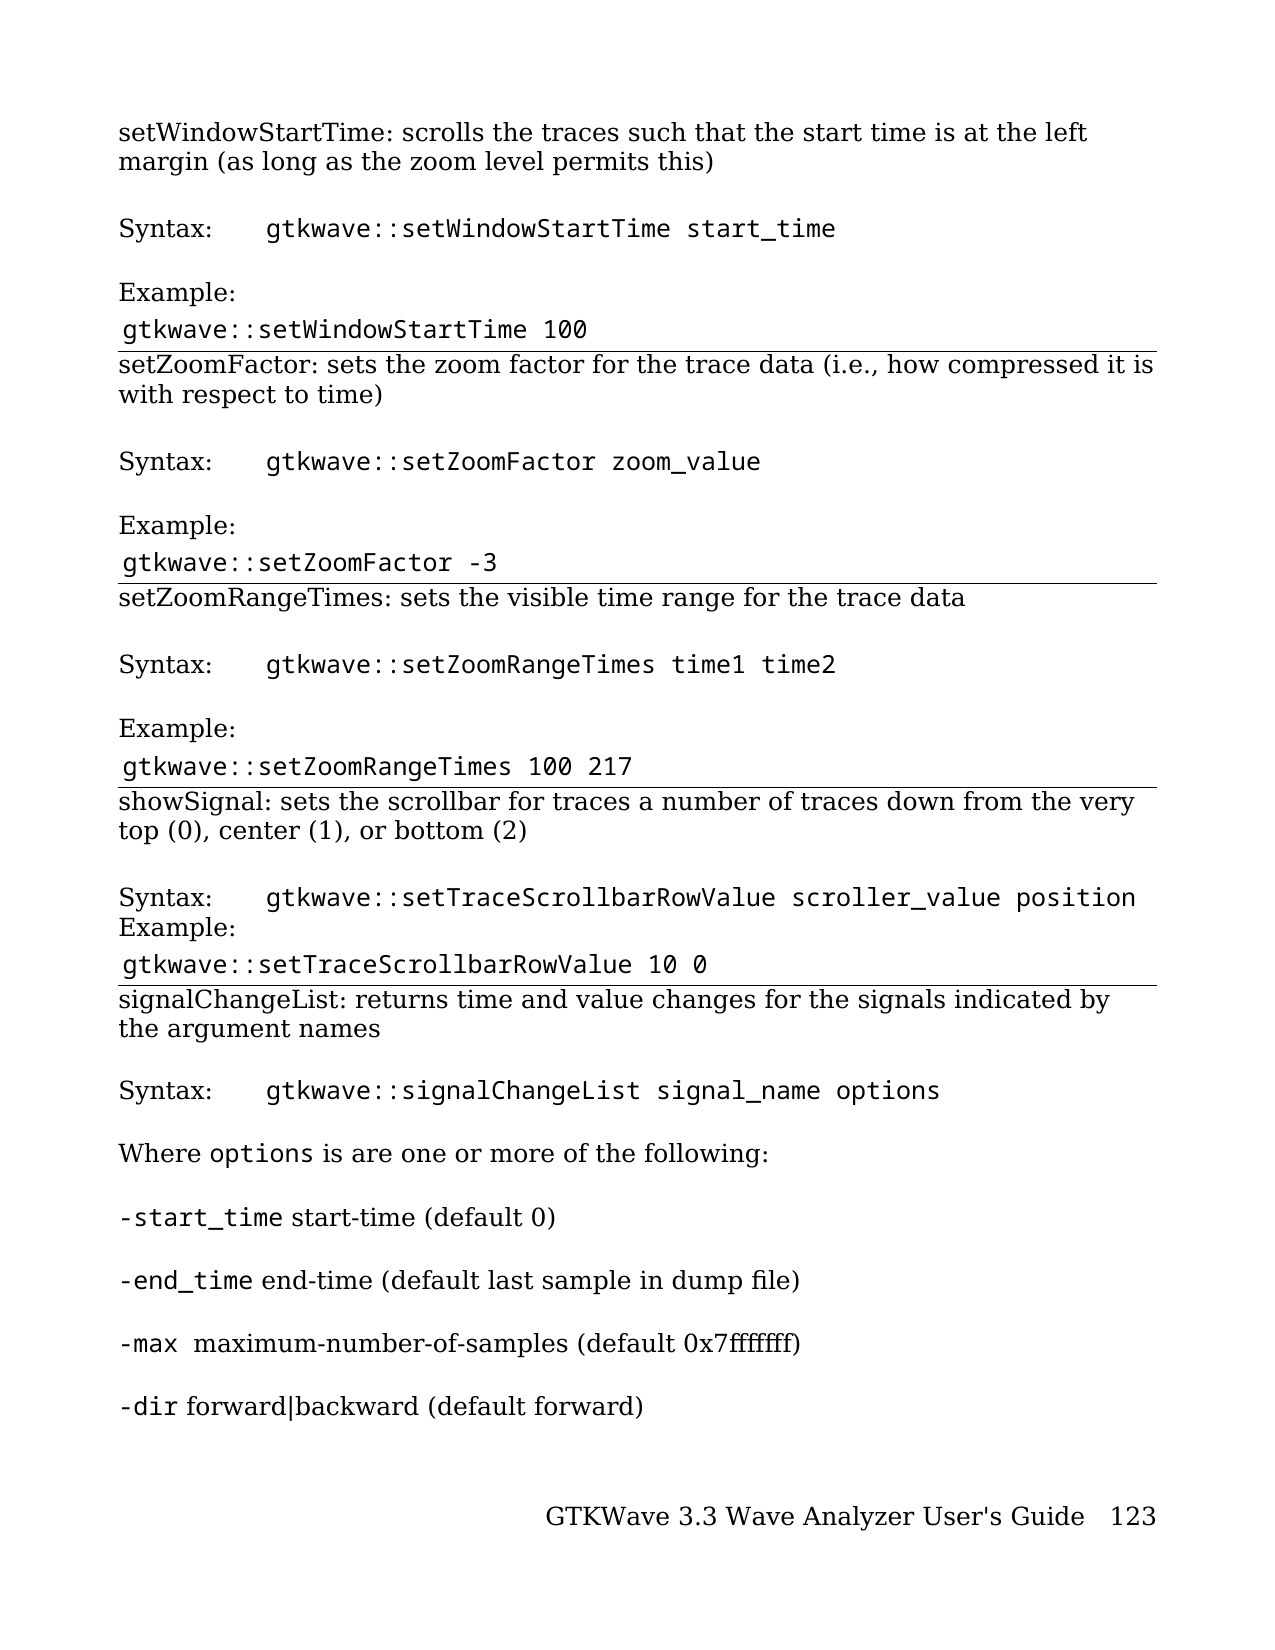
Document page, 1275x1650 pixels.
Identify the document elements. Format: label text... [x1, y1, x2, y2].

text Example: [118, 715, 1157, 744]
text Syntax: gtkwave::setWindowStartTime start_time [118, 211, 1157, 244]
text setZoomRangeTimes: sets the visible time range for the trace data [118, 584, 1157, 612]
text Syntax: gtkwave::signalChangeList signal_name options [118, 1073, 1157, 1107]
text -dir forward|backward (default forward) [118, 1389, 1157, 1423]
text setZoomFactor: sets the zoom factor for the trace data (i.e., how compressed it is with respect to time) [118, 352, 1157, 409]
text -start_time start-time (default 0) [118, 1199, 1157, 1233]
text gtkwave::setTraceScrollbarRowValue 10 0 [118, 942, 1157, 985]
text Where options is are one or more of the following: [118, 1136, 1157, 1170]
text Syntax: gtkwave::setTraceScrollbarRowValue scroller_value position [118, 879, 1157, 913]
text Syntax: gtkwave::setZoomRangeTimes time1 time2 [118, 647, 1157, 681]
text Example: [118, 511, 1157, 540]
text setWindowStartTime: scrolls the traces such that the start time is at the left margin (as long as the zoom level permits this) [118, 118, 1157, 176]
text Example: [118, 913, 1157, 942]
text gtkwave::setZoomRangeTimes 100 217 [118, 744, 1157, 787]
text Syntax: gtkwave::setZoomFactor zoom_value [118, 443, 1157, 477]
text showSignal: sets the scrollbar for traces a number of traces down from the very top (0), center (1), or bottom (2) [118, 788, 1157, 845]
text Example: [118, 279, 1157, 308]
text -max maximum-number-of-samples (default 0x7fffffff) [118, 1326, 1157, 1360]
text signalChangeList: returns time and value changes for the signals indicated by the argument names [118, 986, 1157, 1044]
text -end_time end-time (default last sample in dump file) [118, 1262, 1157, 1297]
text gtkwave::setZoomFactor -3 [118, 540, 1157, 583]
text gtkwave::setWindowStartTime 100 [118, 308, 1157, 351]
